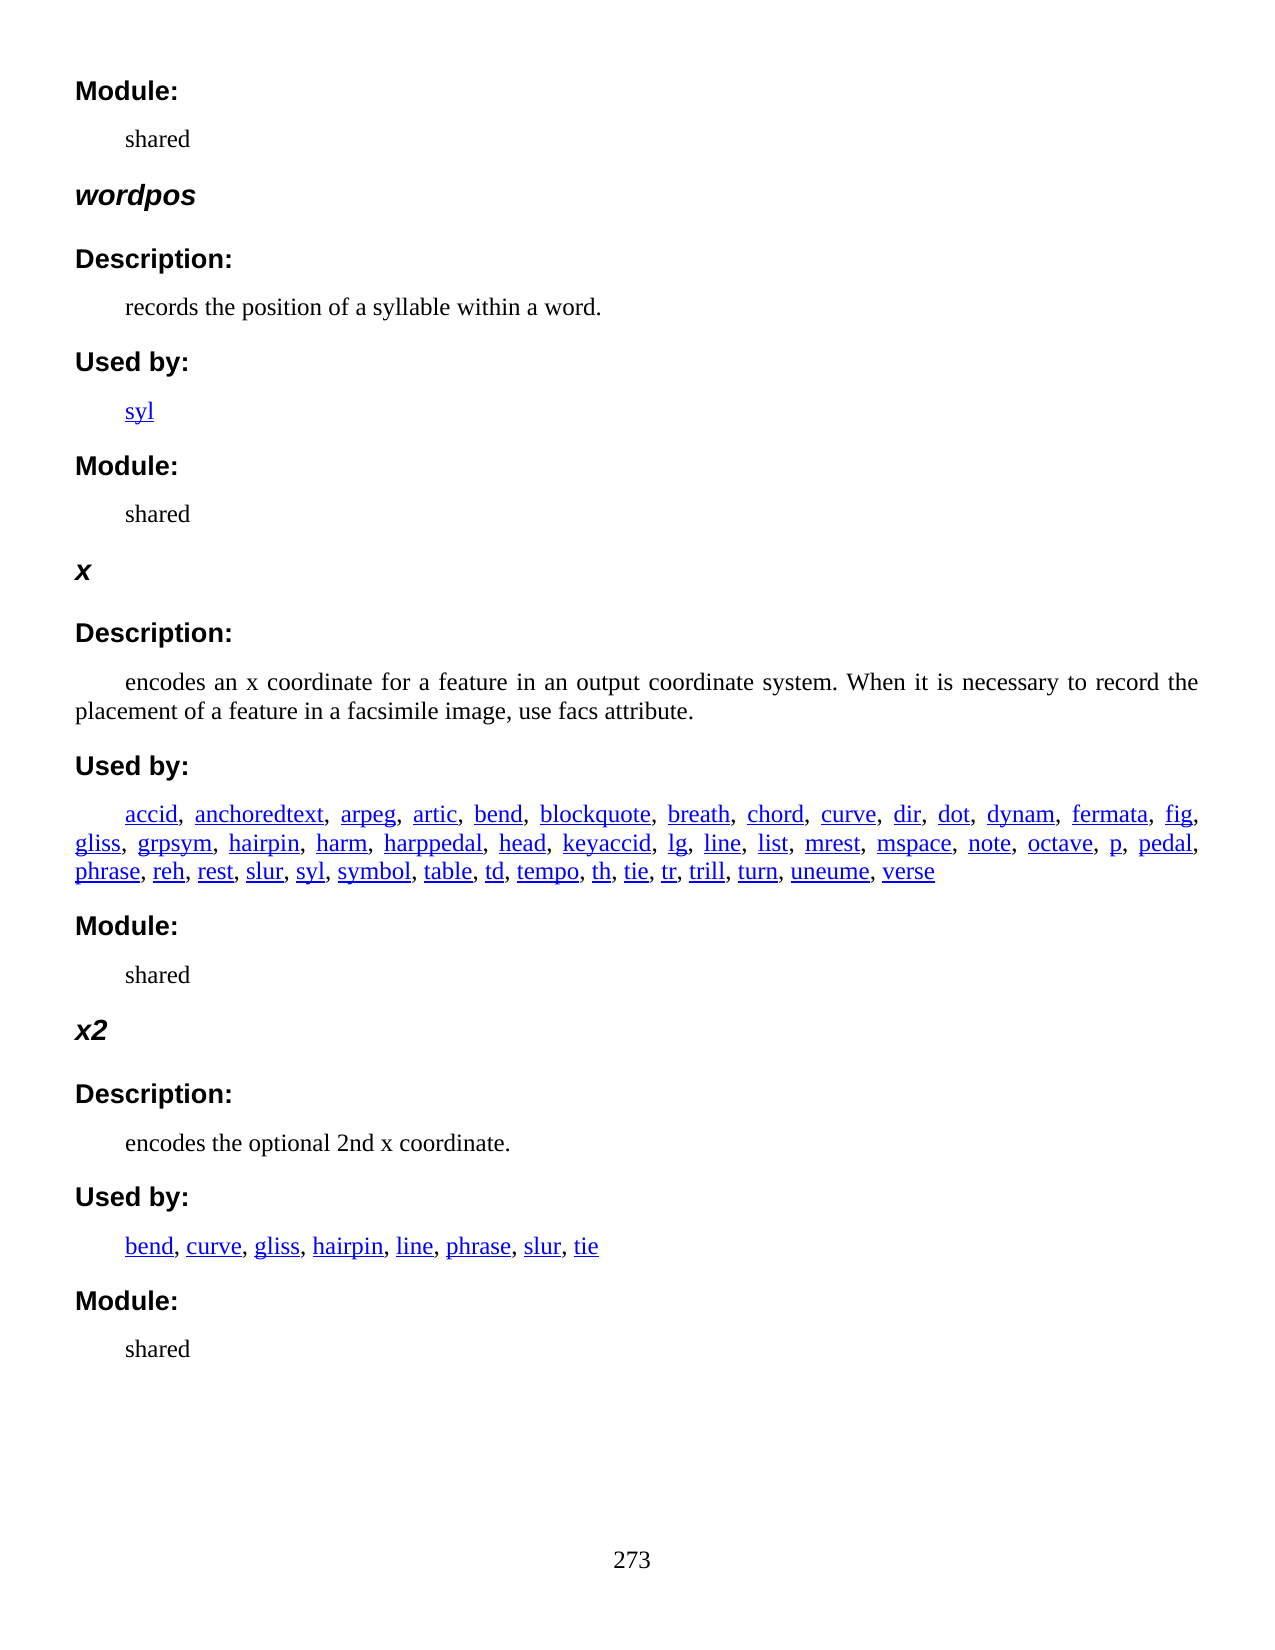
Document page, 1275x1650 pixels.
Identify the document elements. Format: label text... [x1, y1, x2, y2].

text accid, anchoredtext, arpeg, artic, bend, blockquote, breath, chord, curve, dir, dot, dynam, fermata, fig, gliss, grpsym, hairpin, harm, harppedal, head, keyaccid, lg, line, list, mrest, mspace, note, octave, p, pedal, phrase, reh, rest, slur, syl, symbol, table, td, tempo, th, tie, tr, trill, turn, uneume, verse [75, 799, 1200, 885]
subtitle wordpos [75, 178, 1200, 212]
text encodes the optional 2nd x coordinate. [75, 1128, 1200, 1156]
text shared [75, 124, 1200, 153]
text shared [75, 499, 1200, 528]
subtitle Description: [75, 617, 1200, 649]
text shared [75, 1334, 1200, 1363]
subtitle Description: [75, 243, 1200, 274]
subtitle Used by: [75, 749, 1200, 781]
subtitle Module: [75, 449, 1200, 481]
subtitle Used by: [75, 1181, 1200, 1213]
subtitle Module: [75, 1285, 1200, 1316]
subtitle x [75, 553, 1200, 586]
subtitle Module: [75, 910, 1200, 941]
subtitle x2 [75, 1013, 1200, 1047]
text shared [75, 960, 1200, 988]
text records the position of a syllable within a word. [75, 292, 1200, 321]
subtitle Module: [75, 75, 1200, 106]
text encodes an x coordinate for a feature in an output coordinate system. When it is necessary to record the placement of a feature in a facsimile image, use facs attribute. [75, 667, 1200, 724]
subtitle Description: [75, 1078, 1200, 1109]
subtitle Used by: [75, 346, 1200, 377]
text bend, curve, gliss, hairpin, line, phrase, slur, tie [75, 1231, 1200, 1260]
text syl [75, 396, 1200, 424]
